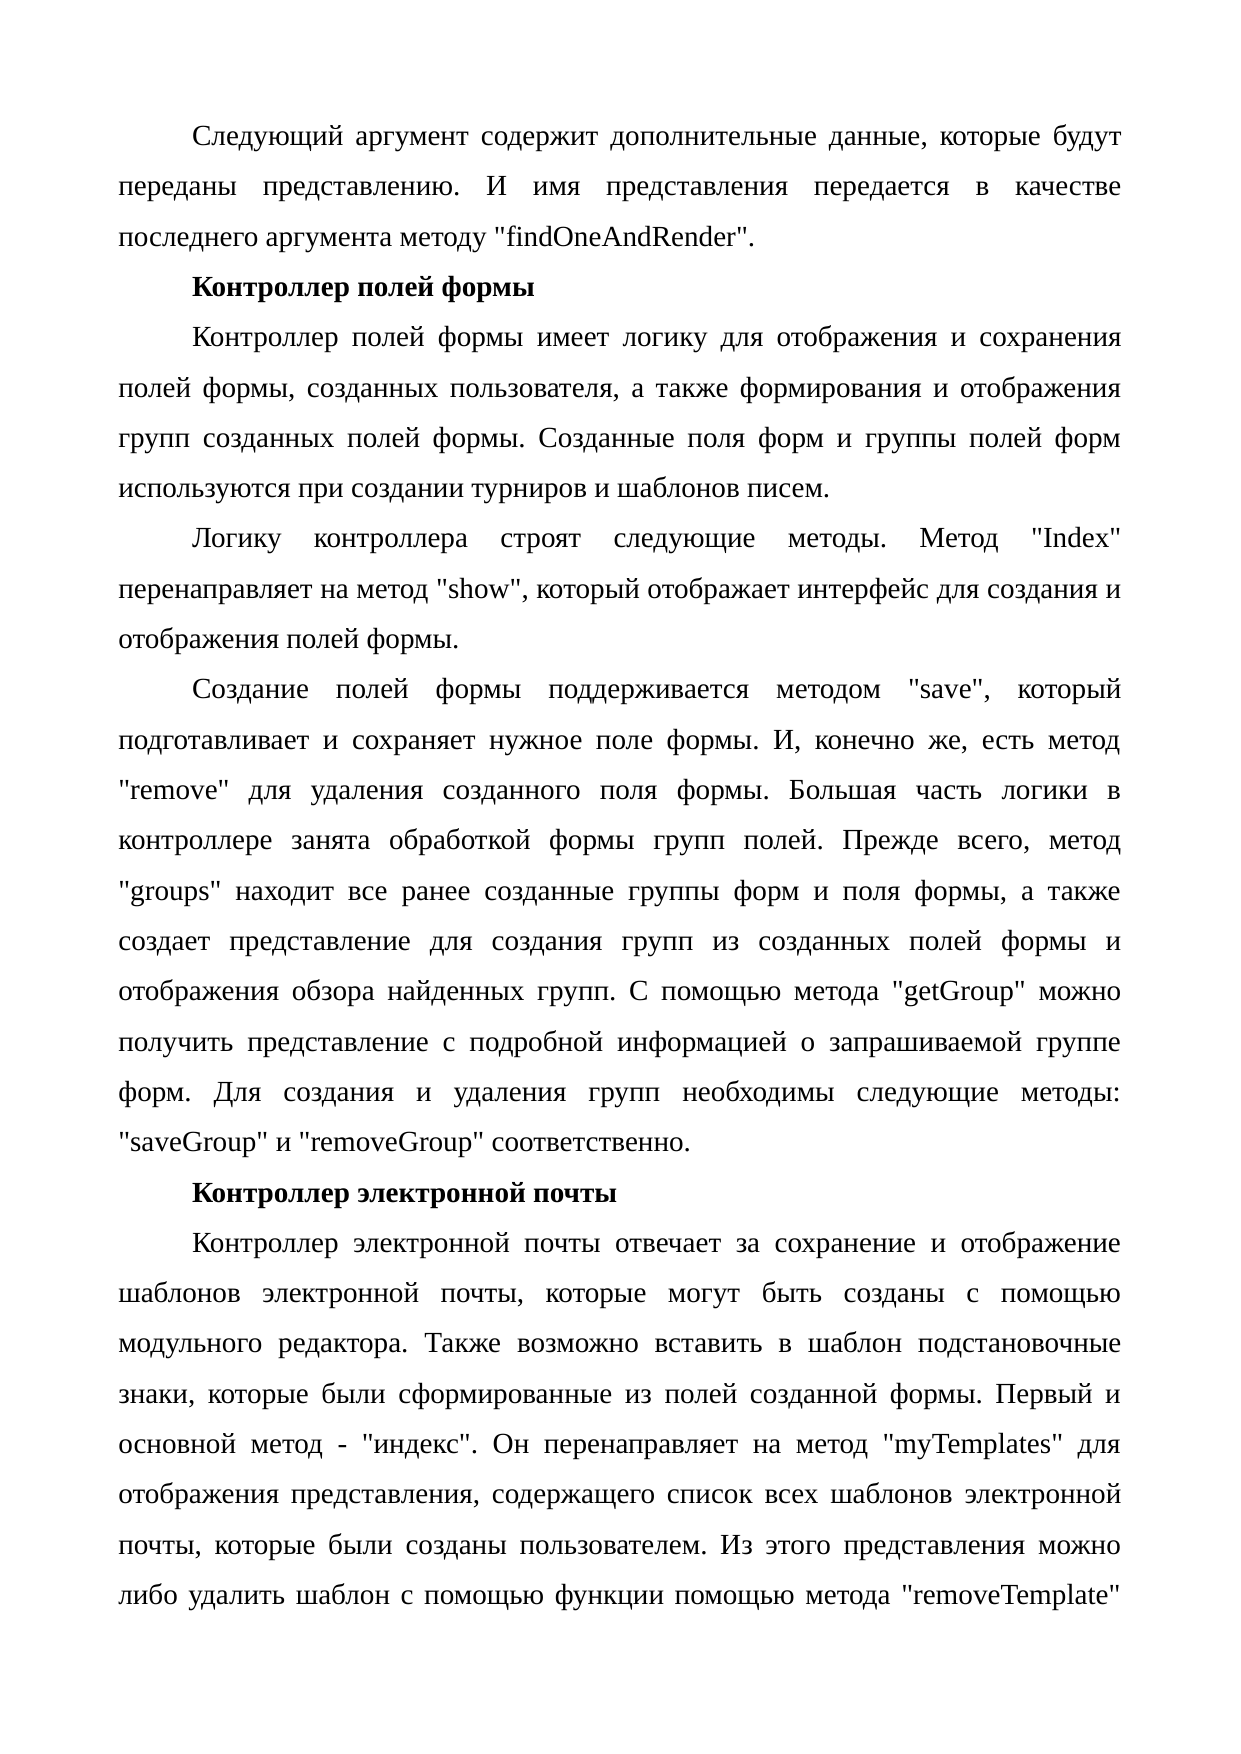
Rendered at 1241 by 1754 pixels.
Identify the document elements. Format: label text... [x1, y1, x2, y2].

text Контроллер полей формы имеет логику для отображения и сохранения полей формы, созданных пользователя, а также формирования и отображения групп созданных полей формы. Созданные поля форм и группы полей форм используются при создании турниров и шаблонов писем. [118, 319, 1122, 504]
text Контроллер полей формы [118, 269, 1122, 303]
text Контроллер электронной почты [118, 1175, 1122, 1208]
text Контроллер электронной почты отвечает за сохранение и отображение шаблонов электронной почты, которые могут быть созданы с помощью модульного редактора. Также возможно вставить в шаблон подстановочные знаки, которые были сформированные из полей созданной формы. Первый и основной метод - "индекс". Он перенаправляет на метод "myTemplates" для отображения представления, содержащего список всех шаблонов электронной почты, которые были созданы пользователем. Из этого представления можно либо удалить шаблон с помощью функции помощью метода "removeTemplate" [118, 1225, 1122, 1611]
text Создание полей формы поддерживается методом "save", который подготавливает и сохраняет нужное поле формы. И, конечно же, есть метод "remove" для удаления созданного поля формы. Большая часть логики в контроллере занята обработкой формы групп полей. Прежде всего, метод "groups" находит все ранее созданные группы форм и поля формы, а также создает представление для создания групп из созданных полей формы и отображения обзора найденных групп. С помощью метода "getGroup" можно получить представление с подробной информацией о запрашиваемой группе форм. Для создания и удаления групп необходимы следующие методы: "saveGroup" и "removeGroup" соответственно. [118, 672, 1122, 1158]
text Следующий аргумент содержит дополнительные данные, которые будут переданы представлению. И имя представления передается в качестве последнего аргумента методу "findOneAndRender". [118, 118, 1122, 252]
text Логику контроллера строят следующие методы. Метод "Index" перенаправляет на метод "show", который отображает интерфейс для создания и отображения полей формы. [118, 521, 1122, 655]
